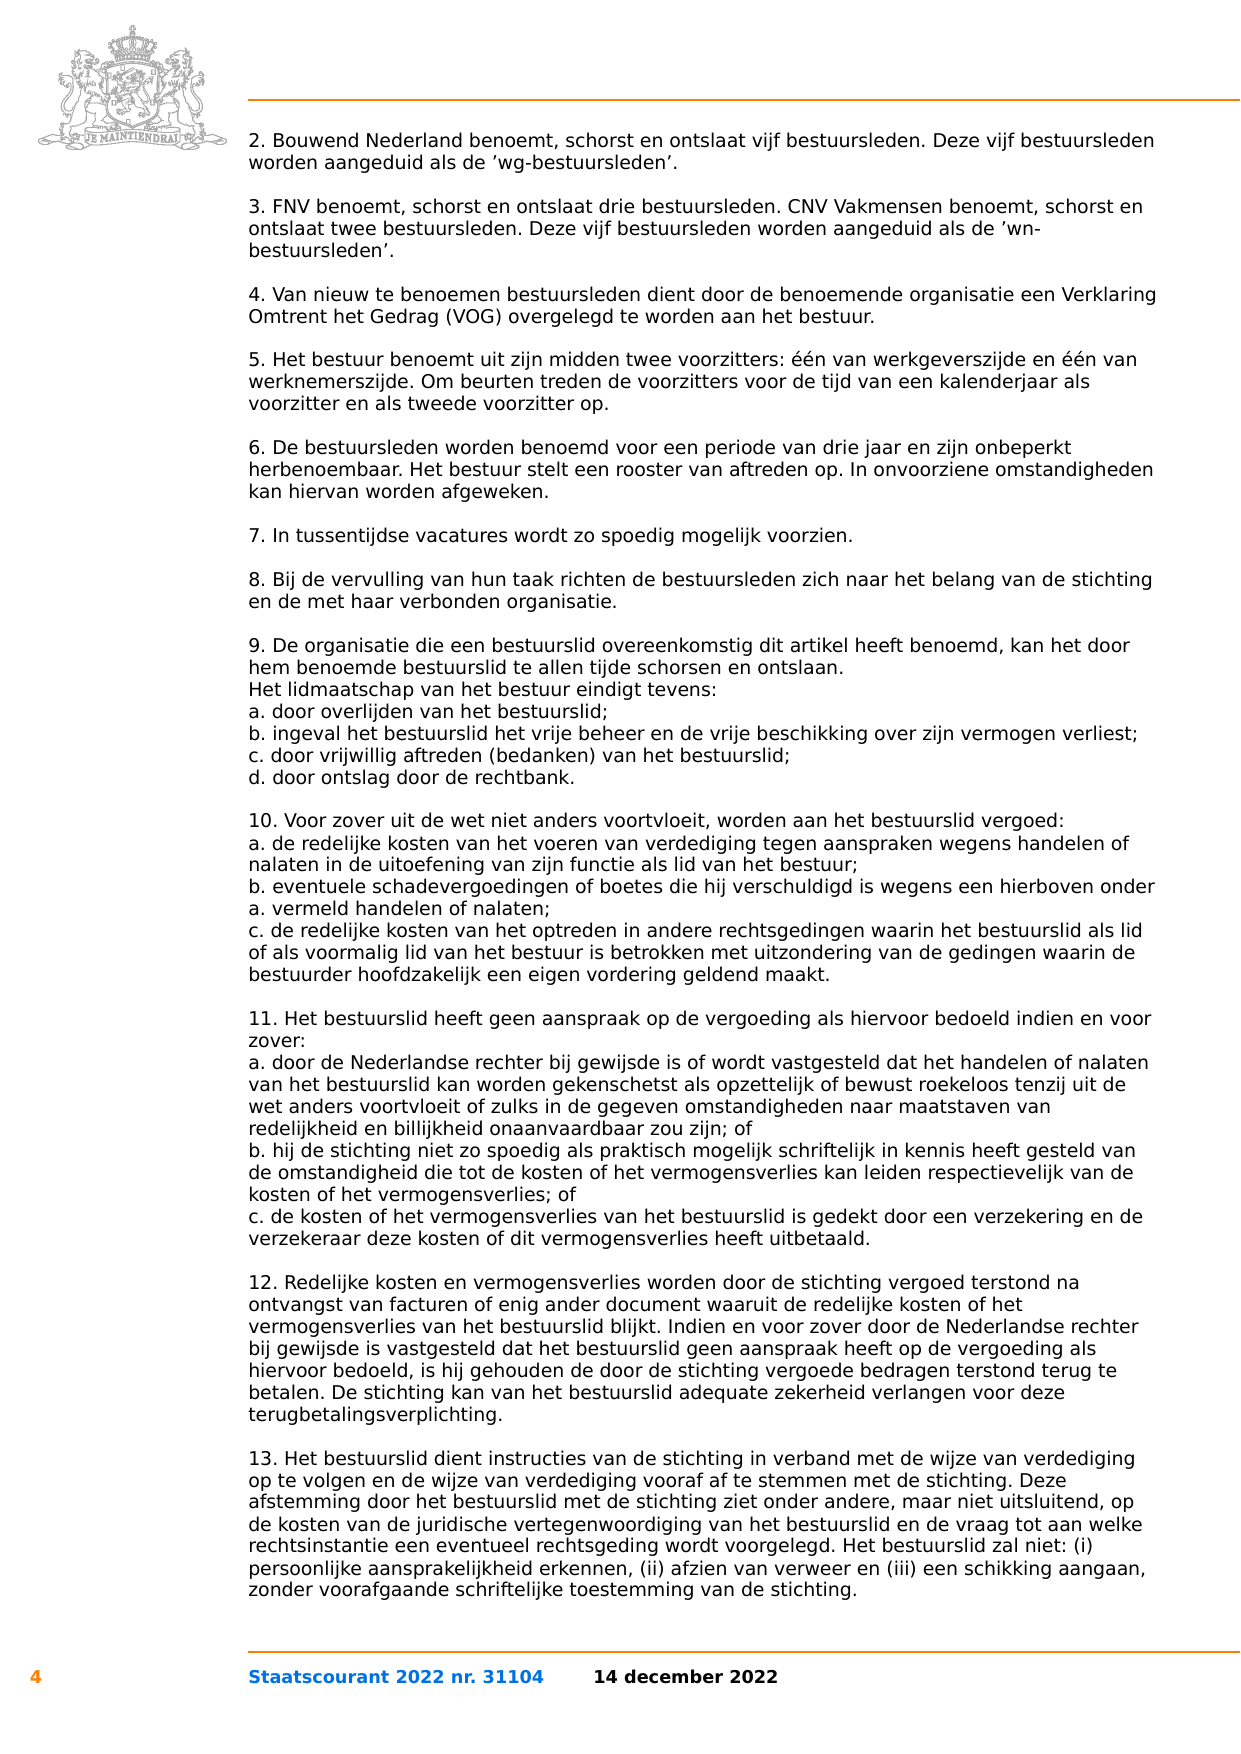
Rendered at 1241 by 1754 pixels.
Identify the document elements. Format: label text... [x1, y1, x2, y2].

text 8. Bij de vervulling van hun taak richten de bestuursleden zich naar het belang van de stichting en de met haar verbonden organisatie. [248, 569, 1163, 613]
text a. door de Nederlandse rechter bij gewijsde is of wordt vastgesteld dat het handelen of nalaten van het bestuurslid kan worden gekenschetst als opzettelijk of bewust roekeloos tenzij uit de wet anders voortvloeit of zulks in de gegeven omstandigheden naar maatstaven van redelijkheid en billijkheid onaanvaardbaar zou zijn; of [248, 1052, 1163, 1140]
text 9. De organisatie die een bestuurslid overeenkomstig dit artikel heeft benoemd, kan het door hem benoemde bestuurslid te allen tijde schorsen en ontslaan. [248, 635, 1163, 679]
text a. door overlijden van het bestuurslid; [248, 701, 1163, 723]
text a. de redelijke kosten van het voeren van verdediging tegen aanspraken wegens handelen of nalaten in de uitoefening van zijn functie als lid van het bestuur; [248, 832, 1163, 876]
text c. de kosten of het vermogensverlies van het bestuurslid is gedekt door een verzekering en de verzekeraar deze kosten of dit vermogensverlies heeft uitbetaald. [248, 1206, 1163, 1250]
text 12. Redelijke kosten en vermogensverlies worden door de stichting vergoed terstond na ontvangst van facturen of enig ander document waaruit de redelijke kosten of het vermogensverlies van het bestuurslid blijkt. Indien en voor zover door de Nederlandse rechter bij gewijsde is vastgesteld dat het bestuurslid geen aanspraak heeft op de vergoeding als hiervoor bedoeld, is hij gehouden de door de stichting vergoede bedragen terstond terug te betalen. De stichting kan van het bestuurslid adequate zekerheid verlangen voor deze terugbetalingsverplichting. [248, 1272, 1163, 1426]
text b. eventuele schadevergoedingen of boetes die hij verschuldigd is wegens een hierboven onder a. vermeld handelen of nalaten; [248, 876, 1163, 920]
text c. de redelijke kosten van het optreden in andere rechtsgedingen waarin het bestuurslid als lid of als voormalig lid van het bestuur is betrokken met uitzondering van de gedingen waarin de bestuurder hoofdzakelijk een eigen vordering geldend maakt. [248, 920, 1163, 986]
text 2. Bouwend Nederland benoemt, schorst en ontslaat vijf bestuursleden. Deze vijf bestuursleden worden aangeduid als de ’wg-bestuursleden’. [248, 130, 1163, 174]
picture [38, 25, 227, 150]
text c. door vrijwillig aftreden (bedanken) van het bestuurslid; [248, 744, 1163, 767]
text Het lidmaatschap van het bestuur eindigt tevens: [248, 679, 1163, 701]
text 4. Van nieuw te benoemen bestuursleden dient door de benoemende organisatie een Verklaring Omtrent het Gedrag (VOG) overgelegd te worden aan het bestuur. [248, 283, 1163, 327]
text b. ingeval het bestuurslid het vrije beheer en de vrije beschikking over zijn vermogen verliest; [248, 723, 1163, 744]
text 13. Het bestuurslid dient instructies van de stichting in verband met de wijze van verdediging op te volgen en de wijze van verdediging vooraf af te stemmen met de stichting. Deze afstemming door het bestuurslid met de stichting ziet onder andere, maar niet uitsluitend, op de kosten van de juridische vertegenwoordiging van het bestuurslid en de vraag tot aan welke rechtsinstantie een eventueel rechtsgeding wordt voorgelegd. Het bestuurslid zal niet: (i) persoonlijke aansprakelijkheid erkennen, (ii) afzien van verweer en (iii) een schikking aangaan, zonder voorafgaande schriftelijke toestemming van de stichting. [248, 1447, 1163, 1601]
text d. door ontslag door de rechtbank. [248, 767, 1163, 788]
text b. hij de stichting niet zo spoedig als praktisch mogelijk schriftelijk in kennis heeft gesteld van de omstandigheid die tot de kosten of het vermogensverlies kan leiden respectievelijk van de kosten of het vermogensverlies; of [248, 1140, 1163, 1206]
text 10. Voor zover uit de wet niet anders voortvloeit, worden aan het bestuurslid vergoed: [248, 810, 1163, 832]
text 5. Het bestuur benoemt uit zijn midden twee voorzitters: één van werkgeverszijde en één van werknemerszijde. Om beurten treden de voorzitters voor de tijd van een kalenderjaar als voorzitter en als tweede voorzitter op. [248, 349, 1163, 415]
text 11. Het bestuurslid heeft geen aanspraak op de vergoeding als hiervoor bedoeld indien en voor zover: [248, 1008, 1163, 1052]
text 7. In tussentijdse vacatures wordt zo spoedig mogelijk voorzien. [248, 525, 1163, 547]
text 6. De bestuursleden worden benoemd voor een periode van drie jaar en zijn onbeperkt herbenoembaar. Het bestuur stelt een rooster van aftreden op. In onvoorziene omstandigheden kan hiervan worden afgeweken. [248, 437, 1163, 503]
text 3. FNV benoemt, schorst en ontslaat drie bestuursleden. CNV Vakmensen benoemt, schorst en ontslaat twee bestuursleden. Deze vijf bestuursleden worden aangeduid als de ’wn-bestuursleden’. [248, 196, 1163, 262]
